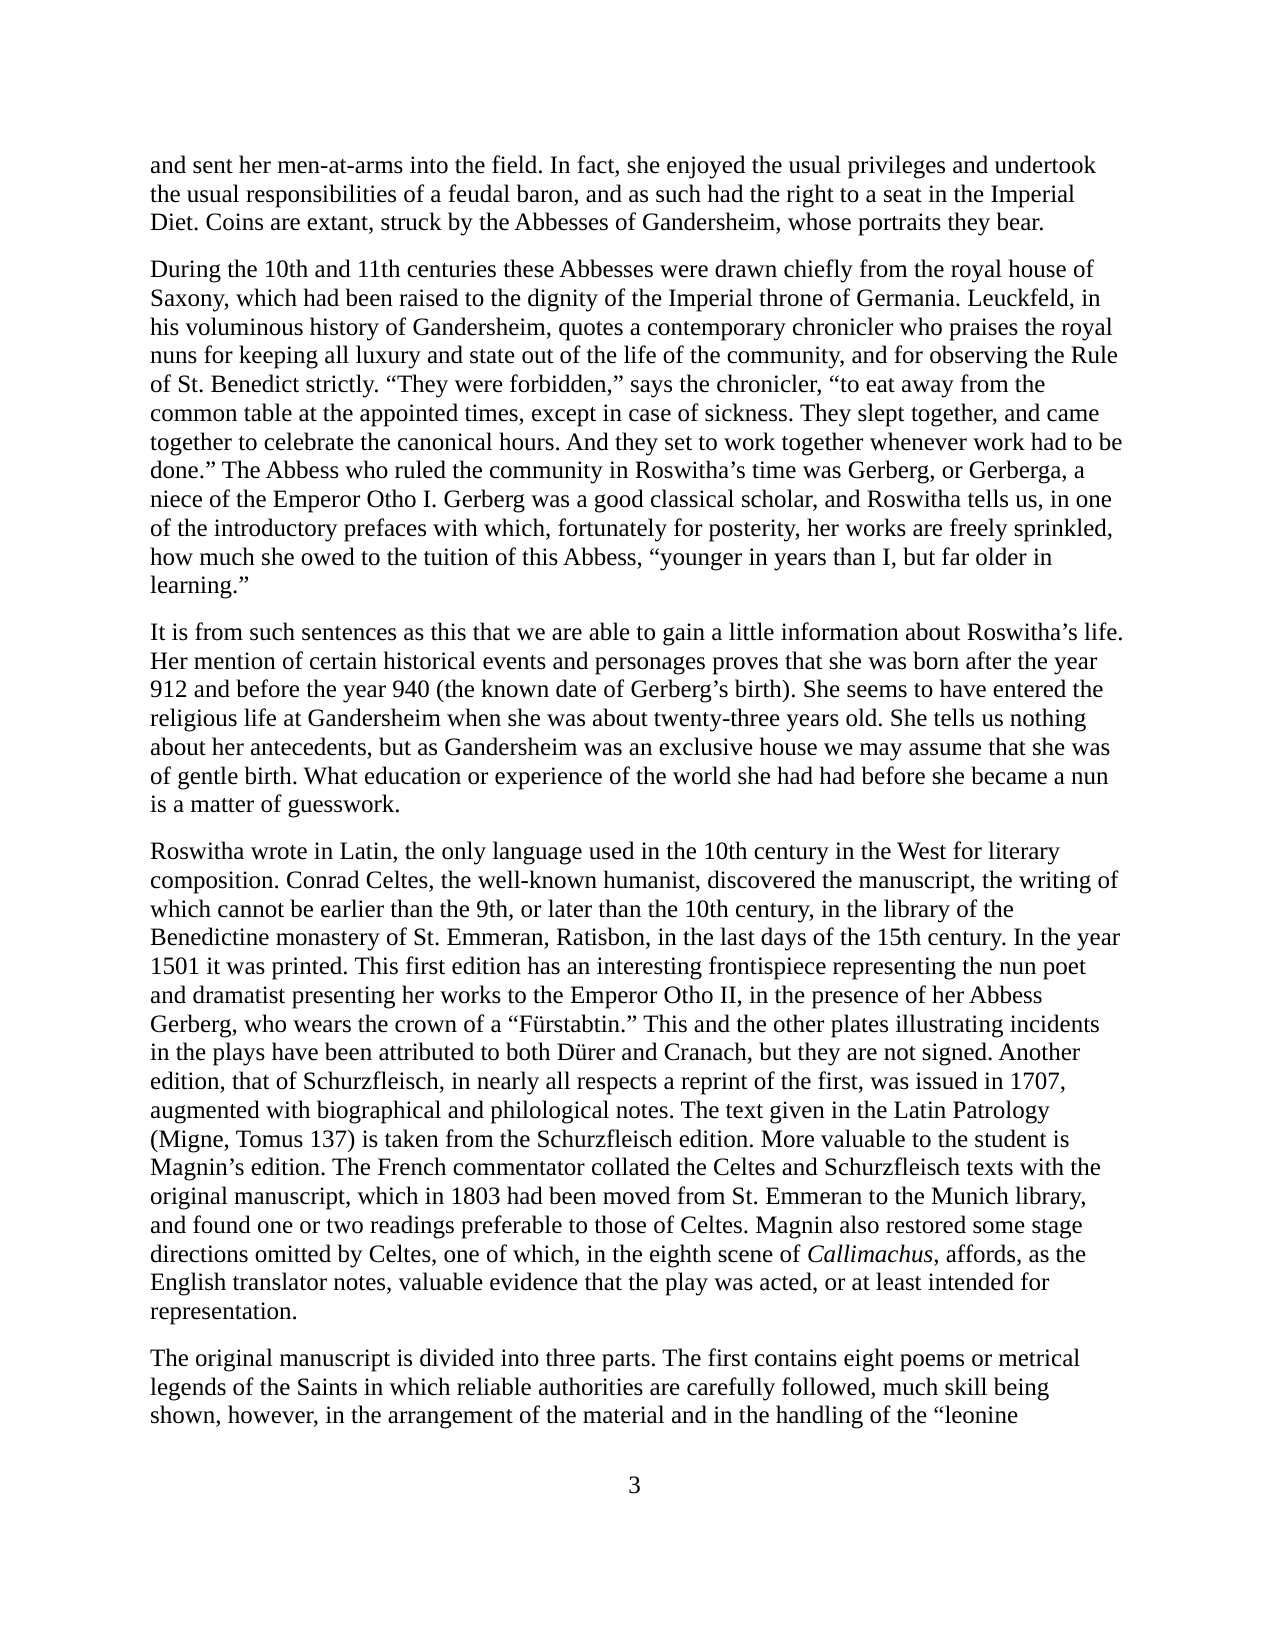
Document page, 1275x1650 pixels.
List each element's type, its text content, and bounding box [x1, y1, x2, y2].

text The original manuscript is divided into three parts. The first contains eight poems or metrical legends of the Saints in which reliable authorities are carefully followed, much skill being shown, however, in the arrangement of the material and in the handling of the “leonine [150, 1343, 1125, 1429]
text and sent her men-at-arms into the field. In fact, she enjoyed the usual privileges and undertook the usual responsibilities of a feudal baron, and as such had the right to a seat in the Imperial Diet. Coins are extant, struck by the Abbesses of Gandersheim, whose portraits they bear. [150, 150, 1125, 236]
text Roswitha wrote in Latin, the only language used in the 10th century in the West for literary composition. Conrad Celtes, the well-known humanist, discovered the manuscript, the writing of which cannot be earlier than the 9th, or later than the 10th century, in the library of the Benedictine monastery of St. Emmeran, Ratisbon, in the last days of the 15th century. In the year 1501 it was printed. This first edition has an interesting frontispiece representing the nun poet and dramatist presenting her works to the Emperor Otho II, in the presence of her Abbess Gerberg, who wears the crown of a “Fürstabtin.” This and the other plates illustrating incidents in the plays have been attributed to both Dürer and Cranach, but they are not signed. Another edition, that of Schurzfleisch, in nearly all respects a reprint of the first, was issued in 1707, augmented with biographical and philological notes. The text given in the Latin Patrology (Migne, Tomus 137) is taken from the Schurzfleisch edition. More valuable to the student is Magnin’s edition. The French commentator collated the Celtes and Schurzfleisch texts with the original manuscript, which in 1803 had been moved from St. Emmeran to the Munich library, and found one or two readings preferable to those of Celtes. Magnin also restored some stage directions omitted by Celtes, one of which, in the eighth scene of Callimachus, affords, as the English translator notes, valuable evidence that the play was acted, or at least intended for representation. [150, 836, 1125, 1325]
text It is from such sentences as this that we are able to gain a little information about Roswitha’s life. Her mention of certain historical events and personages proves that she was born after the year 912 and before the year 940 (the known date of Gerberg’s birth). She seems to have entered the religious life at Gandersheim when she was about twenty-three years old. She tells us nothing about her antecedents, but as Gandersheim was an exclusive house we may assume that she was of gentle birth. What education or experience of the world she had had before she became a nun is a matter of guesswork. [150, 617, 1125, 818]
text During the 10th and 11th centuries these Abbesses were drawn chiefly from the royal house of Saxony, which had been raised to the dignity of the Imperial throne of Germania. Leuckfeld, in his voluminous history of Gandersheim, quotes a contemporary chronicler who praises the royal nuns for keeping all luxury and state out of the life of the community, and for observing the Rule of St. Benedict strictly. “They were forbidden,” says the chronicler, “to eat away from the common table at the appointed times, except in case of sickness. They slept together, and came together to celebrate the canonical hours. And they set to work together whenever work had to be done.” The Abbess who ruled the community in Roswitha’s time was Gerberg, or Gerberga, a niece of the Emperor Otho I. Gerberg was a good classical scholar, and Roswitha tells us, in one of the introductory prefaces with which, fortunately for posterity, her works are freely sprinkled, how much she owed to the tuition of this Abbess, “younger in years than I, but far older in learning.” [150, 254, 1125, 599]
